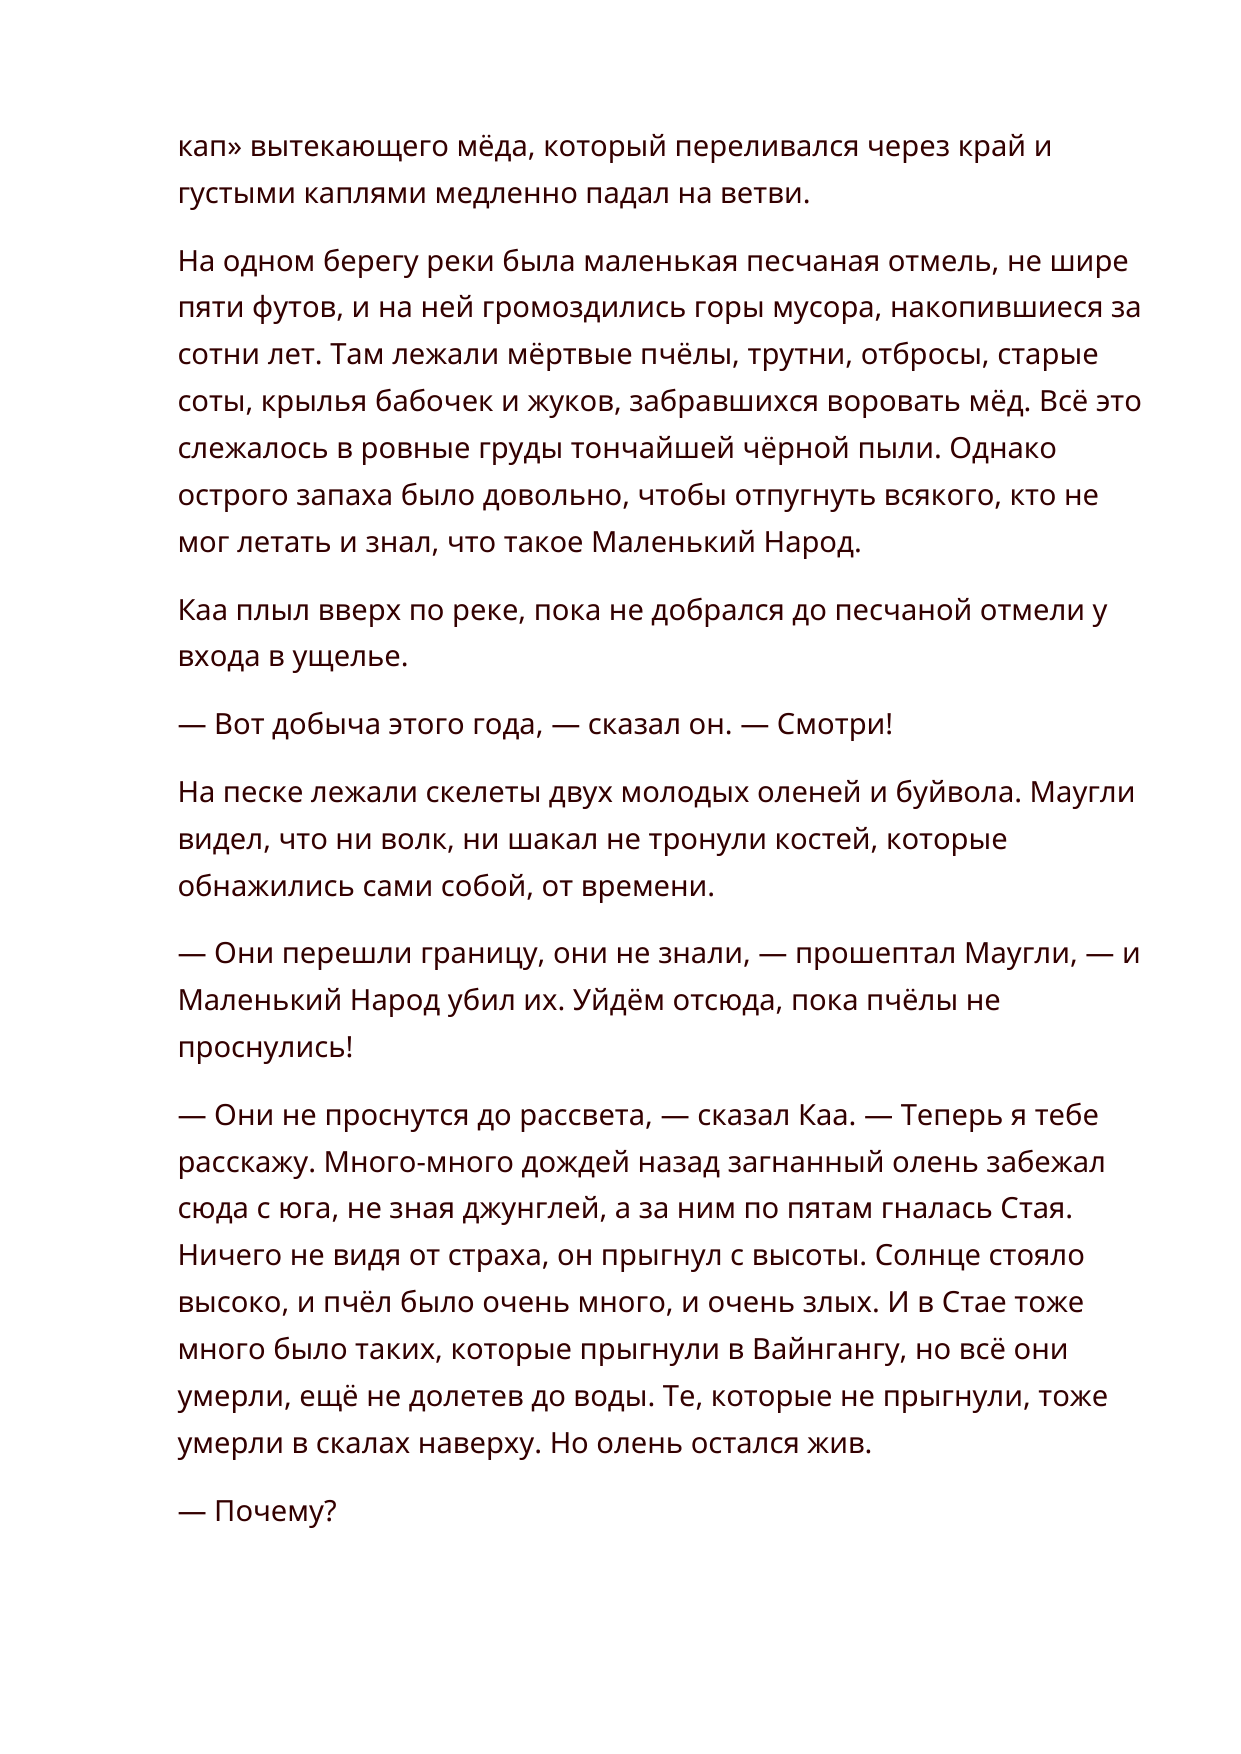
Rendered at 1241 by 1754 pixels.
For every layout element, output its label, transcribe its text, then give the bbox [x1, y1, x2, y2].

text — Они не проснутся до рассвета, — сказал Каа. — Теперь я тебе расскажу. Много-много дождей назад загнанный олень забежал сюда с юга, не зная джунглей, а за ним по пятам гналась Стая. Ничего не видя от страха, он прыгнул с высоты. Солнце стояло высоко, и пчёл было очень много, и очень злых. И в Стае тоже много было таких, которые прыгнули в Вайнгангу, но всё они умерли, ещё не долетев до воды. Те, которые не прыгнули, тоже умерли в скалах наверху. Но олень остался жив. [177, 1087, 1152, 1462]
text Каа плыл вверх по реке, пока не добрался до песчаной отмели у входа в ущелье. [177, 582, 1152, 675]
text На песке лежали скелеты двух молодых оленей и буйвола. Маугли видел, что ни волк, ни шакал не тронули костей, которые обнажились сами собой, от времени. [177, 764, 1152, 904]
text кап» вытекающего мёда, который переливался через край и густыми каплями медленно падал на ветви. [177, 118, 1152, 212]
text На одном берегу реки была маленькая песчаная отмель, не шире пяти футов, и на ней громоздились горы мусора, накопившиеся за сотни лет. Там лежали мёртвые пчёлы, трутни, отбросы, старые соты, крылья бабочек и жуков, забравшихся воровать мёд. Всё это слежалось в ровные груды тончайшей чёрной пыли. Однако острого запаха было довольно, чтобы отпугнуть всякого, кто не мог летать и знал, что такое Маленький Народ. [177, 233, 1152, 561]
text — Почему? [177, 1483, 1152, 1529]
text — Вот добыча этого года, — сказал он. — Смотри! [177, 696, 1152, 743]
text — Они перешли границу, они не знали, — прошептал Маугли, — и Маленький Народ убил их. Уйдём отсюда, пока пчёлы не проснулись! [177, 925, 1152, 1066]
